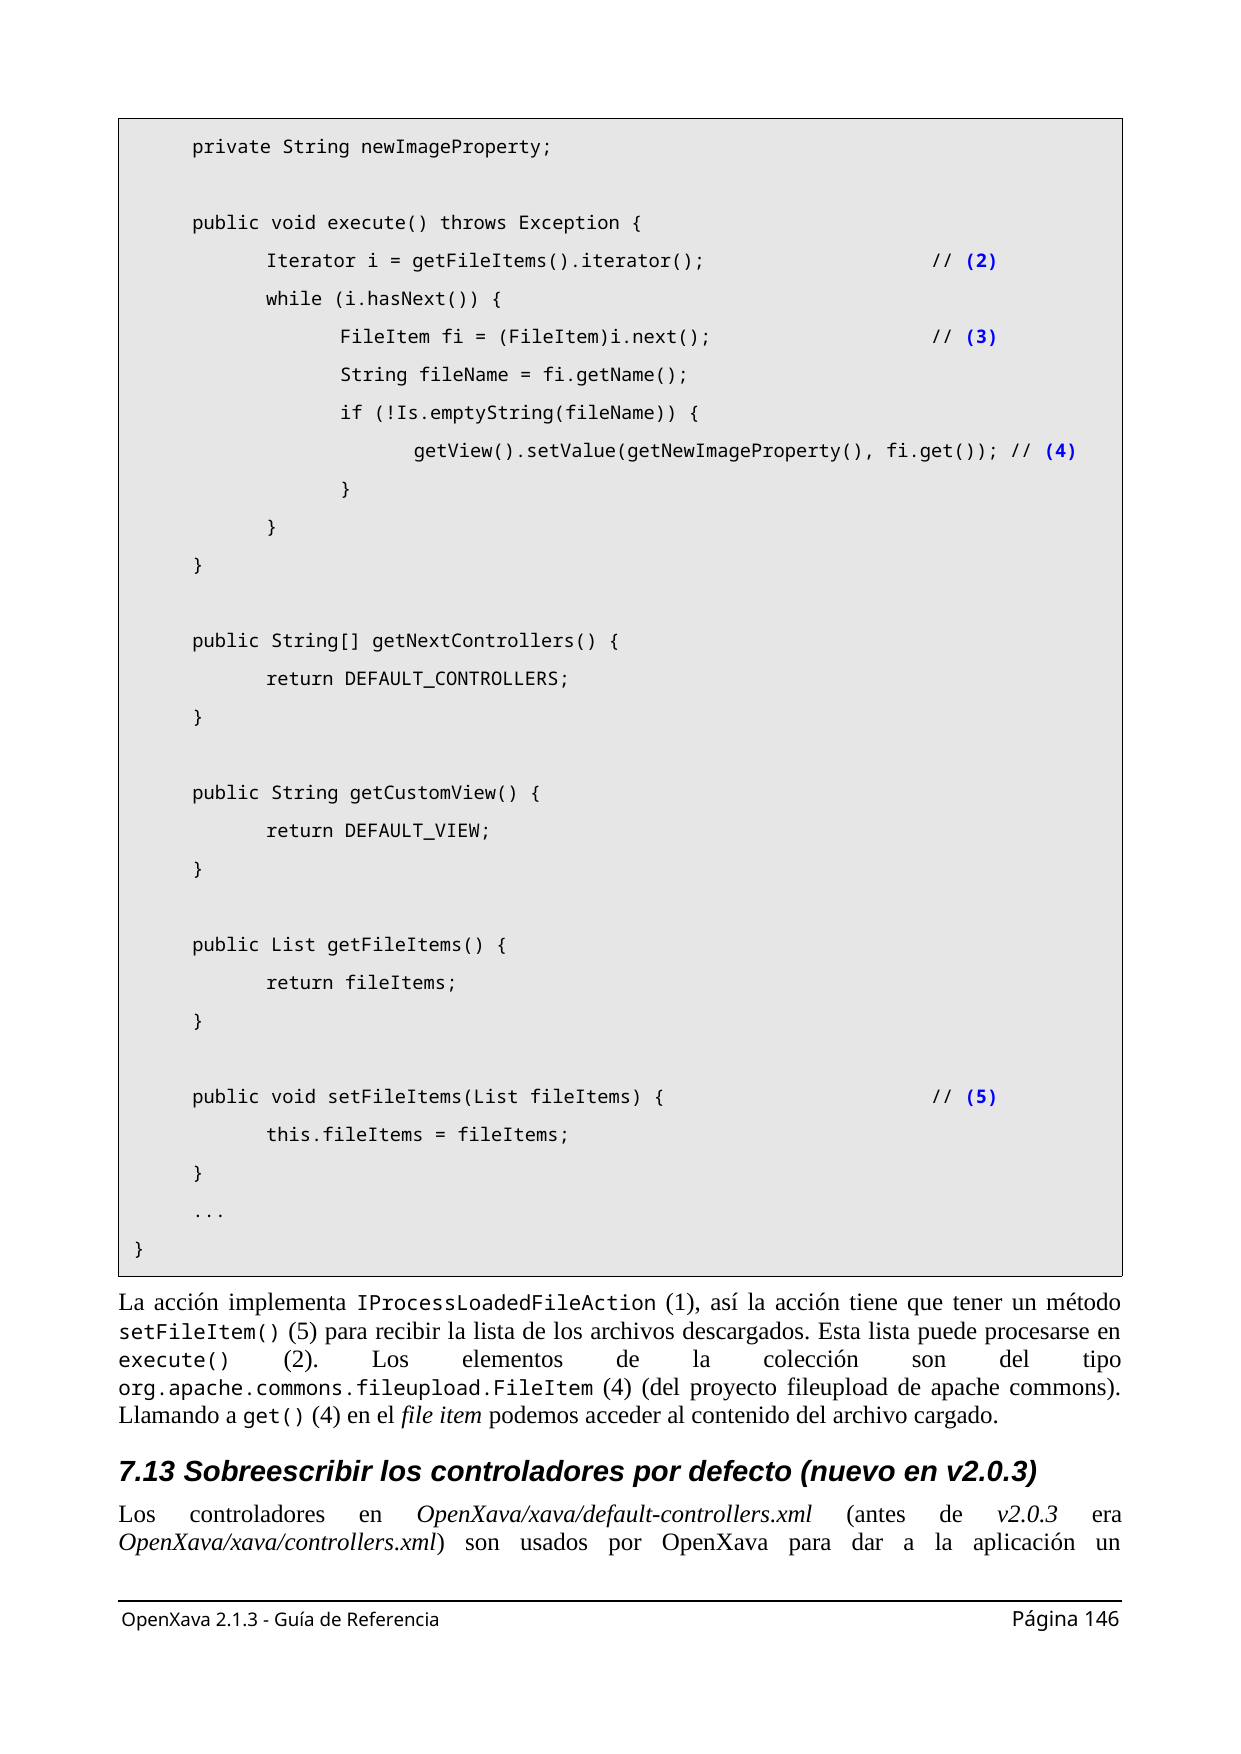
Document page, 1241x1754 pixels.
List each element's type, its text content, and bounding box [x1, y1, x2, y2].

text } [119, 841, 1122, 878]
text } [119, 1145, 1122, 1183]
text La acción implementa IProcessLoadedFileAction (1), así la acción tiene que tener un método setFileItem() (5) para recibir la lista de los archivos descargados. Esta lista puede procesarse en execute() (2). Los elementos de la colección son del tipo org.apache.commons.fileupload.FileItem (4) (del proyecto fileupload de apache commons). Llamando a get() (4) en el file item podemos acceder al contenido del archivo cargado. [118, 1288, 1122, 1430]
text Los controladores en OpenXava/xava/default-controllers.xml (antes de v2.0.3 era OpenXava/xava/controllers.xml) son usados por OpenXava para dar a la aplicación un [118, 1500, 1122, 1555]
text } [119, 460, 1122, 498]
text } [119, 498, 1122, 536]
text } [119, 536, 1122, 574]
text public String[] getNextControllers() { [119, 612, 1122, 650]
text public void setFileItems(List fileItems) { // (5) [119, 1069, 1122, 1107]
text while (i.hasNext()) { [119, 270, 1122, 308]
subtitle Sobreescribir los controladores por defecto (nuevo en v2.0.3) [118, 1455, 1122, 1487]
text private String newImageProperty; [119, 119, 1122, 156]
text public String getCustomView() { [119, 764, 1122, 802]
text FileItem fi = (FileItem)i.next(); // (3) [119, 308, 1122, 346]
text getView().setValue(getNewImageProperty(), fi.get()); // (4) [119, 422, 1122, 460]
text this.fileItems = fileItems; [119, 1107, 1122, 1145]
text String fileName = fi.getName(); [119, 346, 1122, 384]
text Iterator i = getFileItems().iterator(); // (2) [119, 232, 1122, 270]
text ... [119, 1183, 1122, 1221]
text public void execute() throws Exception { [119, 194, 1122, 232]
text public List getFileItems() { [119, 917, 1122, 954]
text } [119, 993, 1122, 1031]
text if (!Is.emptyString(fileName)) { [119, 384, 1122, 422]
text } [119, 1221, 1122, 1276]
text return DEFAULT_VIEW; [119, 802, 1122, 841]
text return fileItems; [119, 954, 1122, 993]
text return DEFAULT_CONTROLLERS; [119, 650, 1122, 688]
text } [119, 688, 1122, 726]
